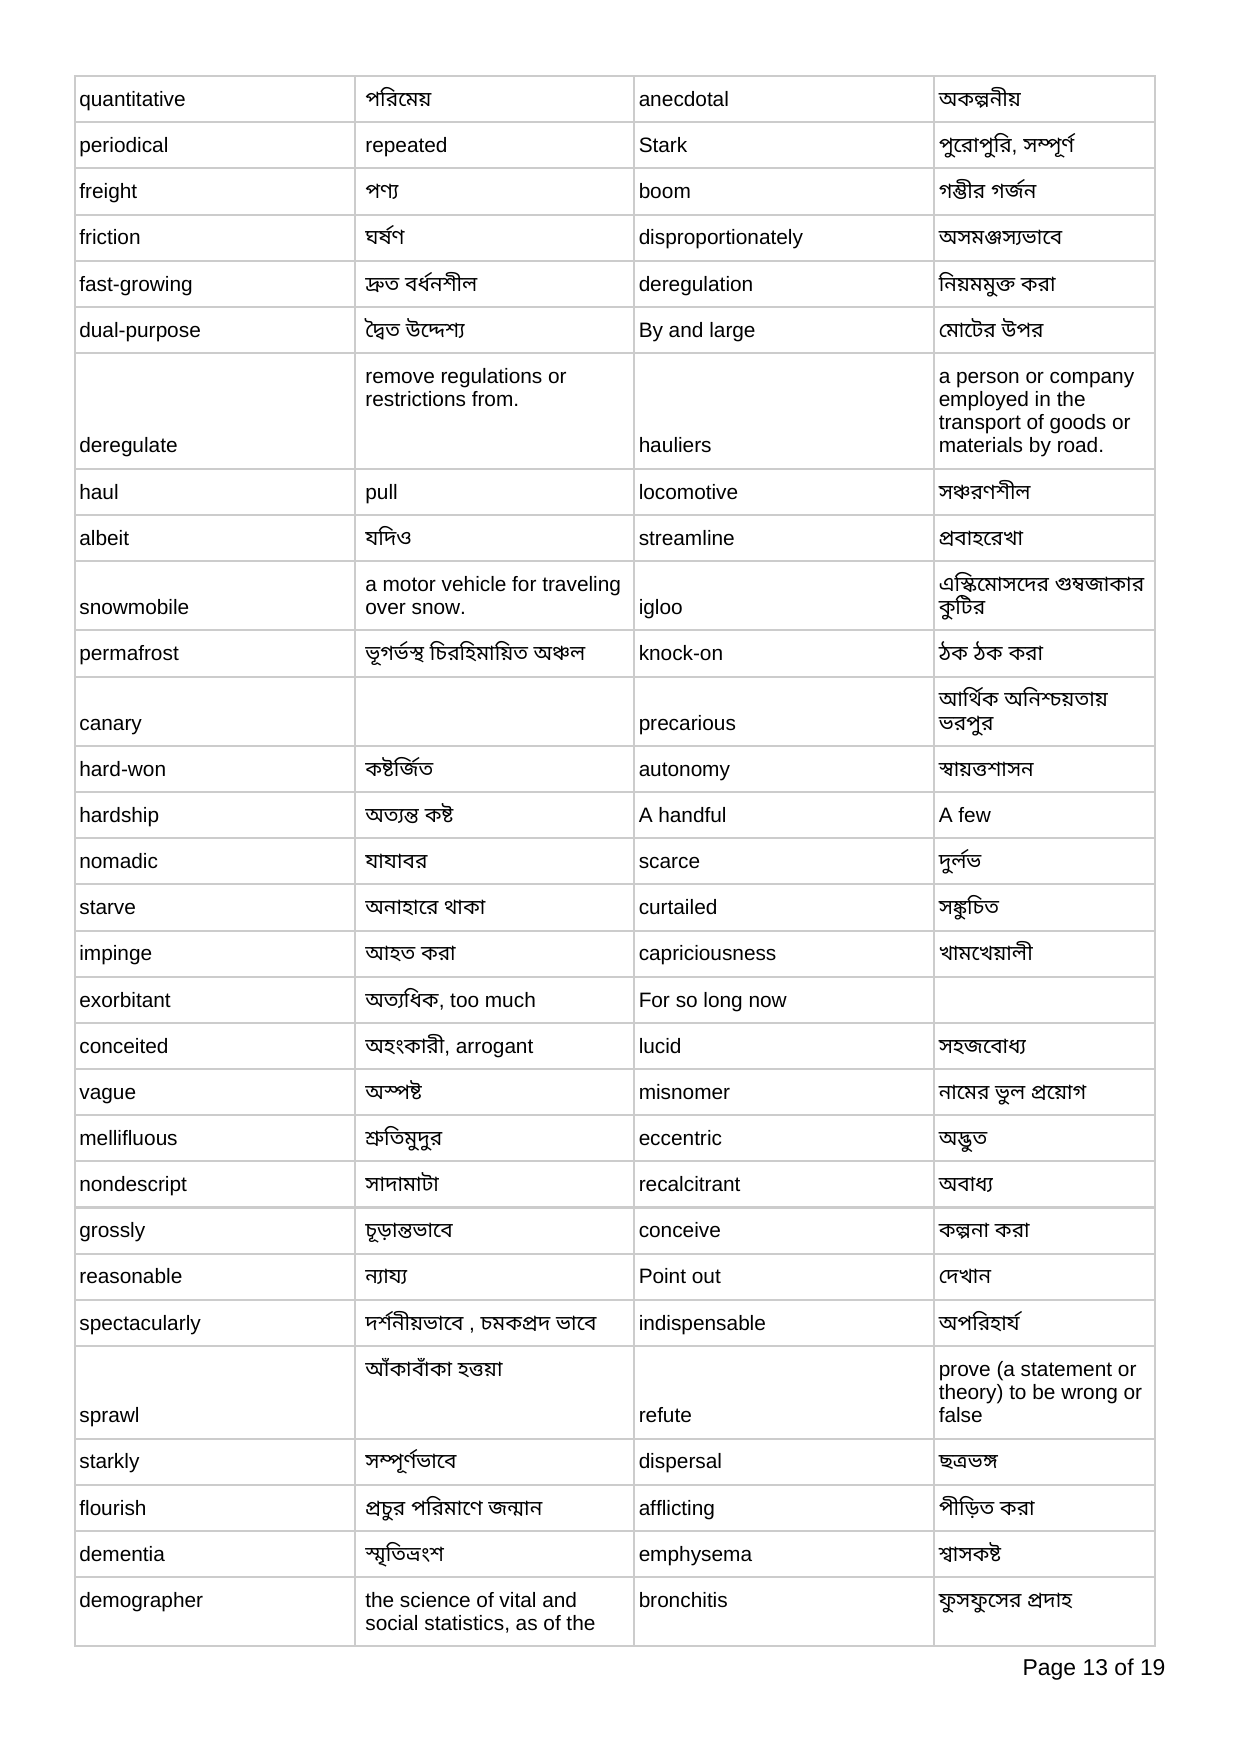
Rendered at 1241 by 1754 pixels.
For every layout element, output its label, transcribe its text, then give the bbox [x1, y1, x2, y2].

table_cell precarious [635, 678, 933, 745]
table_cell পুরোপুরি, সম্পূর্ণ [935, 123, 1154, 167]
table_cell anecdotal [635, 77, 933, 121]
table_cell ন্যায্য [356, 1255, 633, 1299]
table_cell haul [76, 470, 354, 514]
table_cell knock-on [635, 631, 933, 676]
table_cell permafrost [76, 631, 354, 676]
table_cell সহজবোধ্য [935, 1024, 1154, 1068]
table_cell সাদামাটা [356, 1162, 633, 1206]
table_cell অত্যন্ত কষ্ট [356, 793, 633, 837]
table_cell অনাহারে থাকা [356, 885, 633, 929]
table_cell curtailed [635, 885, 933, 929]
table_cell freight [76, 169, 354, 213]
table_cell কল্পনা করা [935, 1209, 1154, 1252]
table_cell demographer [76, 1578, 354, 1645]
table_cell যাযাবর [356, 839, 633, 883]
table_cell অবাধ্য [935, 1162, 1154, 1206]
table_cell spectacularly [76, 1301, 354, 1345]
table_cell lucid [635, 1024, 933, 1068]
table_cell এস্কিমোসদের গুম্বজাকার কুটির [935, 562, 1154, 629]
table_cell remove regulations or restrictions from. [356, 354, 633, 468]
table_cell স্মৃতিভ্রংশ [356, 1532, 633, 1576]
table_cell আর্থিক অনিশ্চয়তায় ভরপুর [935, 678, 1154, 745]
table_cell অহংকারী, arrogant [356, 1024, 633, 1068]
table_cell For so long now [635, 978, 933, 1022]
table_cell dispersal [635, 1440, 933, 1483]
table_cell সঙ্কুচিত [935, 885, 1154, 929]
table_cell চূড়ান্তভাবে [356, 1209, 633, 1252]
table_cell autonomy [635, 747, 933, 791]
table_cell খামখেয়ালী [935, 932, 1154, 976]
table_cell শ্রুতিমুদুর [356, 1116, 633, 1160]
table_cell Stark [635, 123, 933, 167]
table_cell mellifluous [76, 1116, 354, 1160]
table_cell [356, 678, 633, 745]
table_cell ভূগর্ভস্থ চিরহিমায়িত অঞ্চল [356, 631, 633, 676]
table_cell flourish [76, 1486, 354, 1530]
table_cell deregulate [76, 354, 354, 468]
table_cell আহত করা [356, 932, 633, 976]
table_cell the science of vital and social statistics, as of the [356, 1578, 633, 1645]
table_cell streamline [635, 516, 933, 560]
table_cell reasonable [76, 1255, 354, 1299]
table_cell a person or company employed in the transport of goods or materials by road. [935, 354, 1154, 468]
table_cell emphysema [635, 1532, 933, 1576]
table_cell ছত্রভঙ্গ [935, 1440, 1154, 1483]
table_cell A handful [635, 793, 933, 837]
table_cell সম্পূর্ণভাবে [356, 1440, 633, 1483]
table_cell canary [76, 678, 354, 745]
table_cell নামের ভুল প্রয়োগ [935, 1070, 1154, 1114]
table_cell conceive [635, 1209, 933, 1252]
table_cell অদ্ভুত [935, 1116, 1154, 1160]
table_cell eccentric [635, 1116, 933, 1160]
table_cell nomadic [76, 839, 354, 883]
table_cell অসমঞ্জস্যভাবে [935, 216, 1154, 259]
table_cell grossly [76, 1209, 354, 1252]
table_cell যদিও [356, 516, 633, 560]
table_cell friction [76, 216, 354, 259]
table_cell deregulation [635, 262, 933, 306]
table_cell boom [635, 169, 933, 213]
table_cell a motor vehicle for traveling over snow. [356, 562, 633, 629]
table_cell conceited [76, 1024, 354, 1068]
table_cell পীড়িত করা [935, 1486, 1154, 1530]
table_cell afflicting [635, 1486, 933, 1530]
table_cell Point out [635, 1255, 933, 1299]
table_cell অস্পষ্ট [356, 1070, 633, 1114]
table_cell quantitative [76, 77, 354, 121]
table_cell hard-won [76, 747, 354, 791]
table_cell ফুসফুসের প্রদাহ [935, 1578, 1154, 1645]
table_cell ঠক ঠক করা [935, 631, 1154, 676]
table_cell sprawl [76, 1347, 354, 1437]
table_cell কষ্টর্জিত [356, 747, 633, 791]
table_cell bronchitis [635, 1578, 933, 1645]
table_cell refute [635, 1347, 933, 1437]
table_cell albeit [76, 516, 354, 560]
table_cell অপরিহার্য [935, 1301, 1154, 1345]
table_cell starkly [76, 1440, 354, 1483]
table_cell নিয়মমুক্ত করা [935, 262, 1154, 306]
table_cell দ্রুত বর্ধনশীল [356, 262, 633, 306]
table_cell পণ্য [356, 169, 633, 213]
table_cell dual-purpose [76, 308, 354, 352]
table_cell capriciousness [635, 932, 933, 976]
table_cell dementia [76, 1532, 354, 1576]
table_cell indispensable [635, 1301, 933, 1345]
table_cell দর্শনীয়ভাবে , চমকপ্রদ ভাবে [356, 1301, 633, 1345]
table_cell fast-growing [76, 262, 354, 306]
table_cell vague [76, 1070, 354, 1114]
table_cell recalcitrant [635, 1162, 933, 1206]
table_cell স্বায়ত্তশাসন [935, 747, 1154, 791]
table_cell snowmobile [76, 562, 354, 629]
table_cell scarce [635, 839, 933, 883]
table_cell misnomer [635, 1070, 933, 1114]
table_cell hardship [76, 793, 354, 837]
table_cell exorbitant [76, 978, 354, 1022]
table_cell disproportionately [635, 216, 933, 259]
table_cell igloo [635, 562, 933, 629]
table_cell A few [935, 793, 1154, 837]
table_cell দ্বৈত উদ্দেশ্য [356, 308, 633, 352]
table_cell periodical [76, 123, 354, 167]
table_cell impinge [76, 932, 354, 976]
table_cell ঘর্ষণ [356, 216, 633, 259]
table_cell প্রবাহরেখা [935, 516, 1154, 560]
table_cell starve [76, 885, 354, 929]
table_cell সঞ্চরণশীল [935, 470, 1154, 514]
table_cell pull [356, 470, 633, 514]
table_cell মোটের উপর [935, 308, 1154, 352]
table_cell দুর্লভ [935, 839, 1154, 883]
table_cell By and large [635, 308, 933, 352]
table_cell অকল্পনীয় [935, 77, 1154, 121]
table_cell দেখান [935, 1255, 1154, 1299]
table_cell পরিমেয় [356, 77, 633, 121]
table_cell অত্যধিক, too much [356, 978, 633, 1022]
table_cell prove (a statement or theory) to be wrong or false [935, 1347, 1154, 1437]
table_cell [935, 978, 1154, 1022]
table_cell hauliers [635, 354, 933, 468]
table_cell গম্ভীর গর্জন [935, 169, 1154, 213]
table_cell repeated [356, 123, 633, 167]
table_cell শ্বাসকষ্ট [935, 1532, 1154, 1576]
table_cell আঁকাবাঁকা হত্তয়া [356, 1347, 633, 1437]
table_cell locomotive [635, 470, 933, 514]
table_cell প্রচুর পরিমাণে জন্মান [356, 1486, 633, 1530]
table_cell nondescript [76, 1162, 354, 1206]
